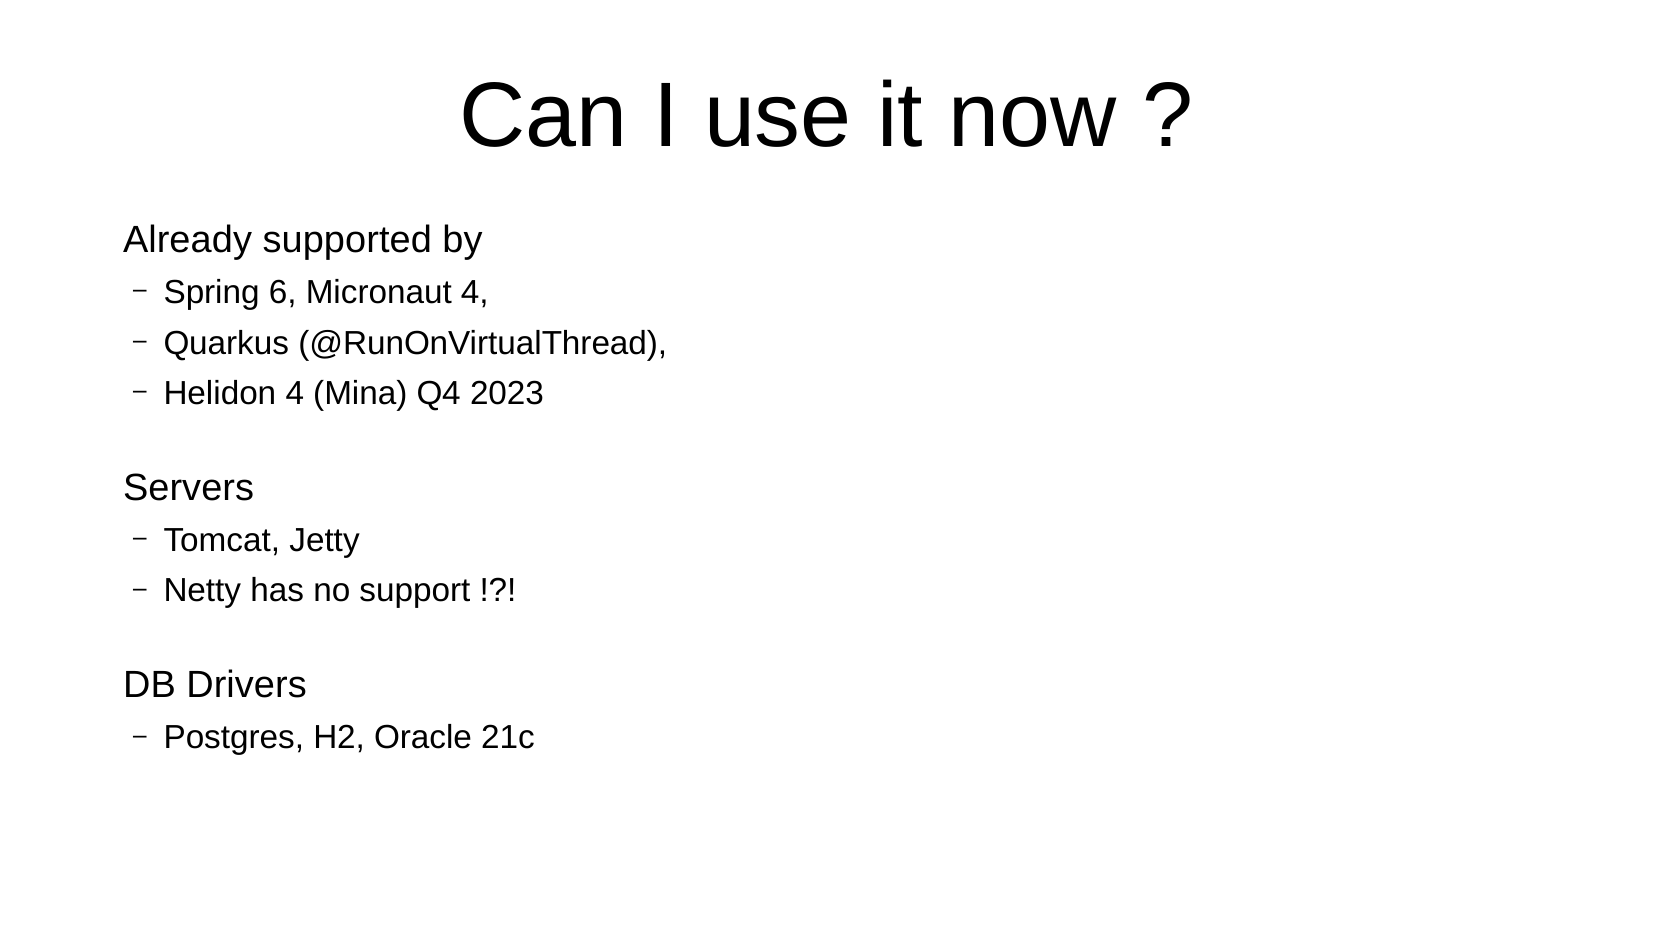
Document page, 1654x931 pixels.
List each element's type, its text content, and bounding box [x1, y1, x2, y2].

title Can I use it now ? [82, 37, 1571, 193]
list Already supported by Spring 6, Micronaut 4, Quarkus (@RunOnVirtualThread), Helidon 4 (Mina) Q4 2023 Servers Tomcat, Jetty Netty has no support !?! DB Drivers Postgres, H2, Oracle 21c [82, 217, 1571, 758]
